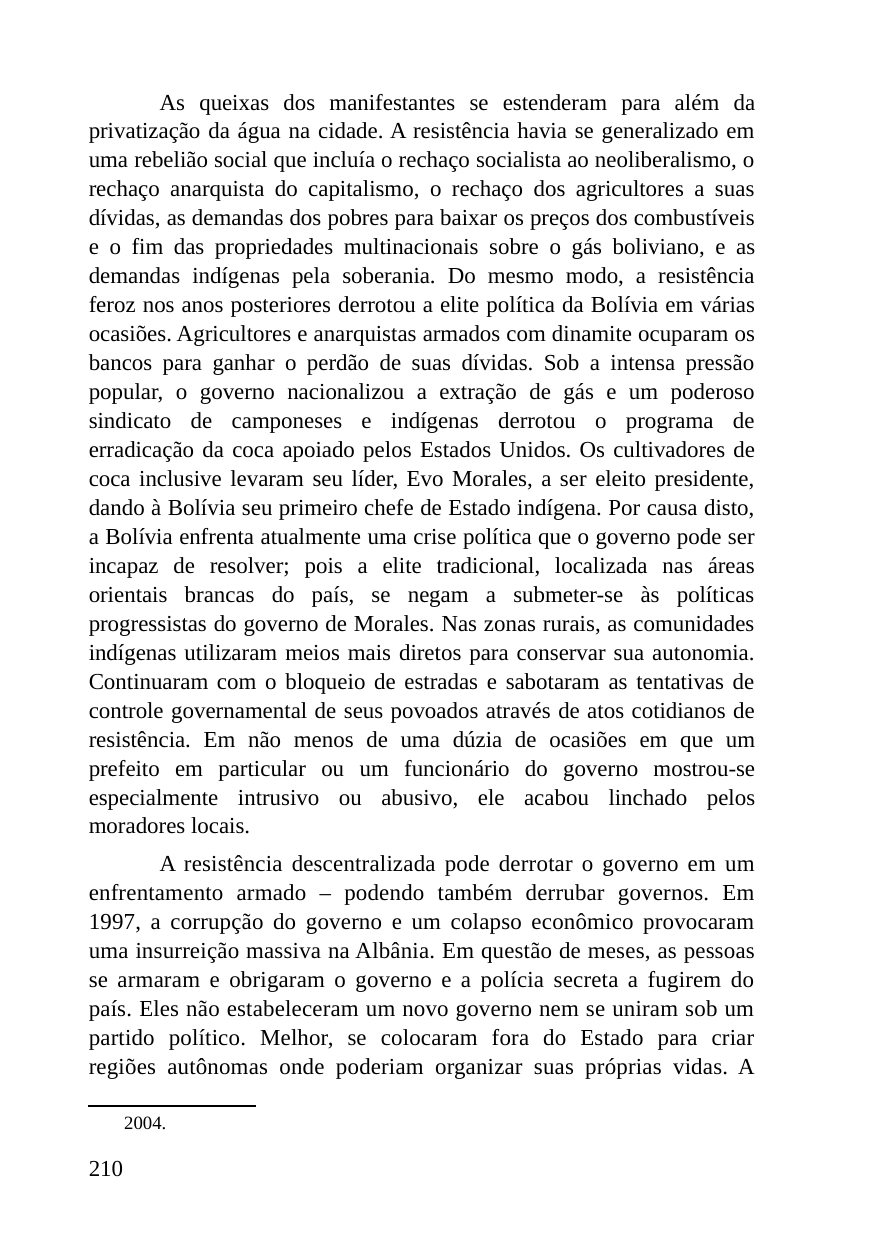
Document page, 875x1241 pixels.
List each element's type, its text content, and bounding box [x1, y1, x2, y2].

text As queixas dos manifestantes se estenderam para além da privatização da água na cidade. A resistência havia se generalizado em uma rebelião social que incluía o rechaço socialista ao neoliberalismo, o rechaço anarquista do capitalismo, o rechaço dos agricultores a suas dívidas, as demandas dos pobres para baixar os preços dos combustíveis e o fim das propriedades multinacionais sobre o gás boliviano, e as demandas indígenas pela soberania. Do mesmo modo, a resistência feroz nos anos posteriores derrotou a elite política da Bolívia em várias ocasiões. Agricultores e anarquistas armados com dinamite ocuparam os bancos para ganhar o perdão de suas dívidas. Sob a intensa pressão popular, o governo nacionalizou a extração de gás e um poderoso sindicato de camponeses e indígenas derrotou o programa de erradicação da coca apoiado pelos Estados Unidos. Os cultivadores de coca inclusive levaram seu líder, Evo Morales, a ser eleito presidente, dando à Bolívia seu primeiro chefe de Estado indígena. Por causa disto, a Bolívia enfrenta atualmente uma crise política que o governo pode ser incapaz de resolver; pois a elite tradicional, localizada nas áreas orientais brancas do país, se negam a submeter-se às políticas progressistas do governo de Morales. Nas zonas rurais, as comunidades indígenas utilizaram meios mais diretos para conservar sua autonomia. Continuaram com o bloqueio de estradas e sabotaram as tentativas de controle governamental de seus povoados através de atos cotidianos de resistência. Em não menos de uma dúzia de ocasiões em que um prefeito em particular ou um funcionário do governo mostrou-se especialmente intrusivo ou abusivo, ele acabou linchado pelos moradores locais. [88, 88, 756, 839]
text A resistência descentralizada pode derrotar o governo em um enfrentamento armado – podendo também derrubar governos. Em 1997, a corrupção do governo e um colapso econômico provocaram uma insurreição massiva na Albânia. Em questão de meses, as pessoas se armaram e obrigaram o governo e a polícia secreta a fugirem do país. Eles não estabeleceram um novo governo nem se uniram sob um partido político. Melhor, se colocaram fora do Estado para criar regiões autônomas onde poderiam organizar suas próprias vidas. A [88, 850, 756, 1079]
text 2004. [88, 1112, 756, 1134]
